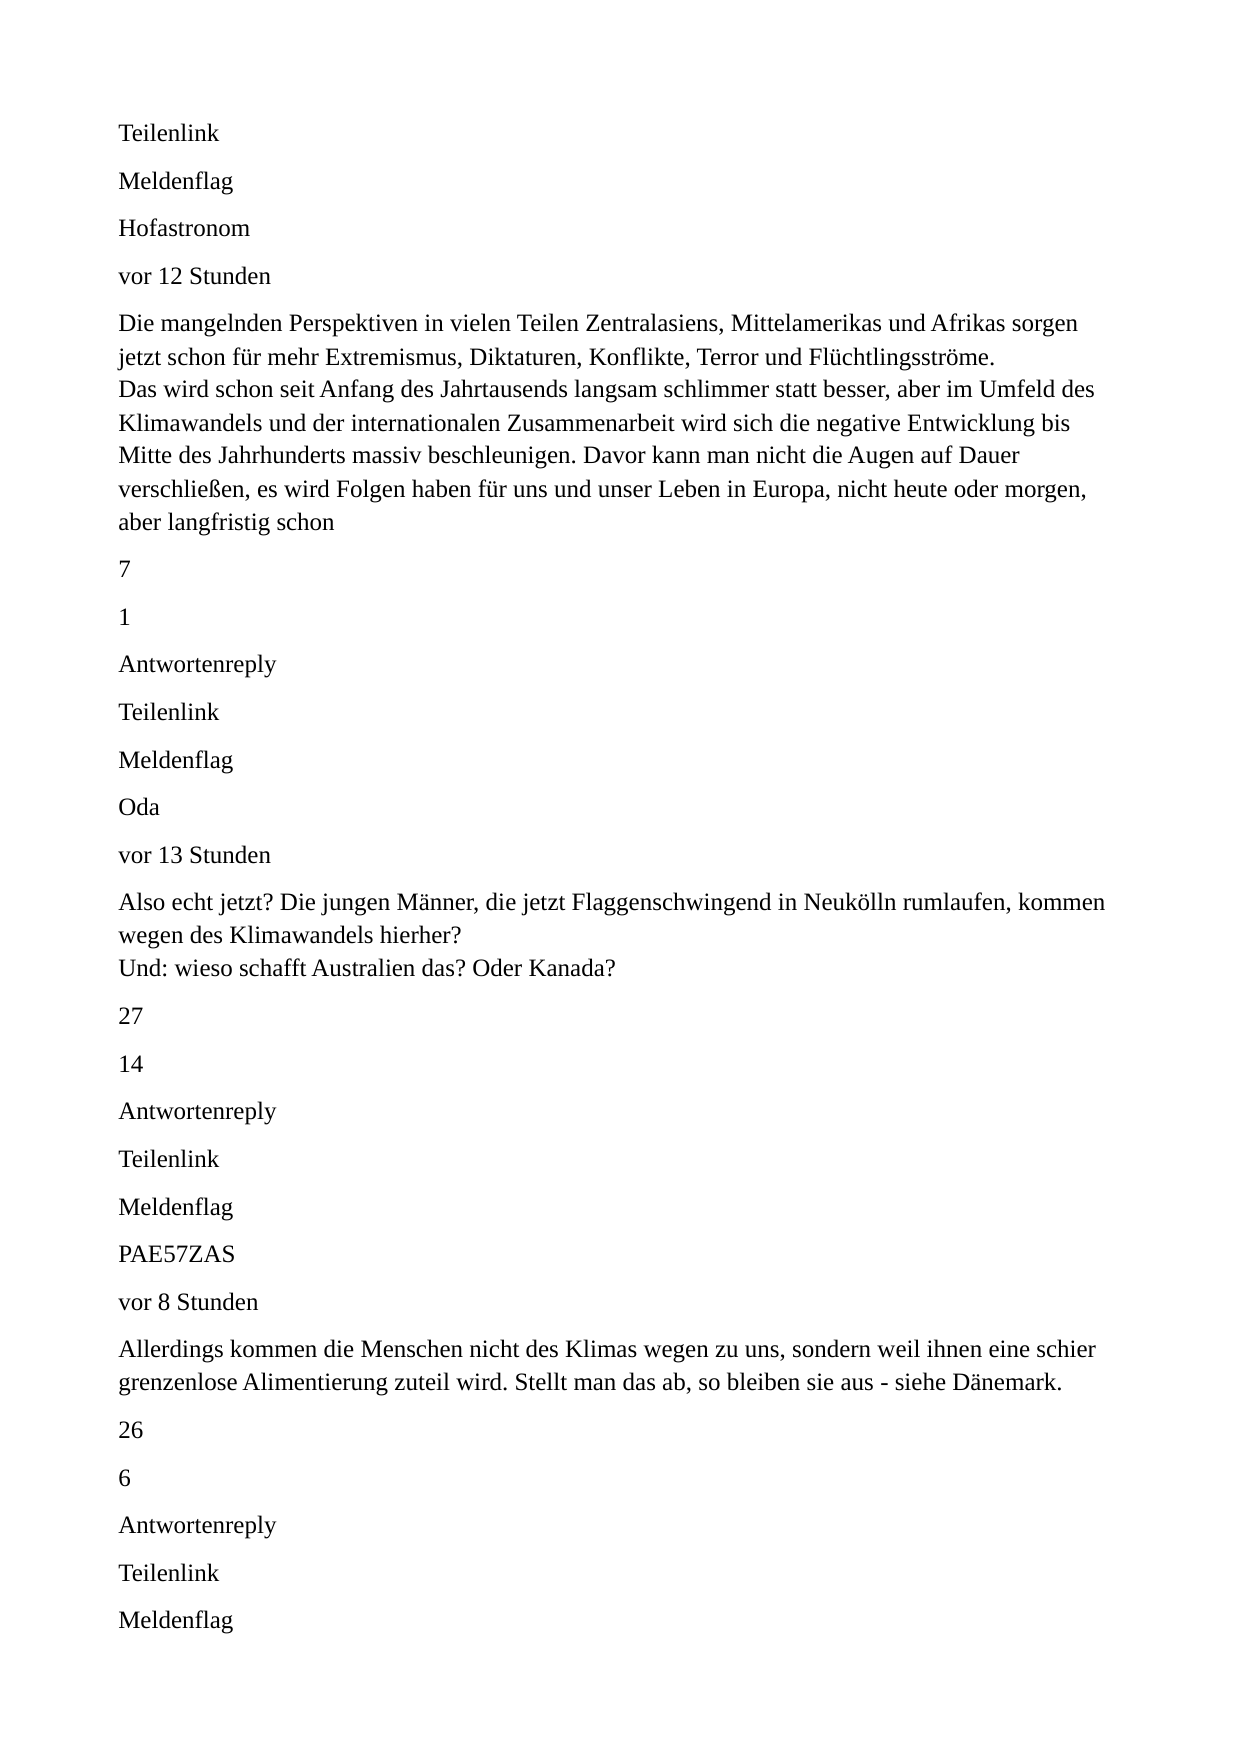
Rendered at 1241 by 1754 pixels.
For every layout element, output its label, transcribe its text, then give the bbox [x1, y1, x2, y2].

text Meldenflag [118, 1605, 1122, 1634]
text Also echt jetzt? Die jungen Männer, die jetzt Flaggenschwingend in Neukölln rumlaufen, kommen wegen des Klimawandels hierher? Und: wieso schafft Australien das? Oder Kanada? [118, 887, 1122, 982]
text PAE57ZAS [118, 1239, 1122, 1268]
text Teilenlink [118, 697, 1122, 726]
text Meldenflag [118, 1192, 1122, 1220]
text 26 [118, 1415, 1122, 1444]
text vor 13 Stunden [118, 840, 1122, 869]
text Meldenflag [118, 745, 1122, 773]
text Oda [118, 792, 1122, 821]
text Die mangelnden Perspektiven in vielen Teilen Zentralasiens, Mittelamerikas und Afrikas sorgen jetzt schon für mehr Extremismus, Diktaturen, Konflikte, Terror und Flüchtlingsströme. Das wird schon seit Anfang des Jahrtausends langsam schlimmer statt besser, aber im Umfeld des Klimawandels und der internationalen Zusammenarbeit wird sich die negative Entwicklung bis Mitte des Jahrhunderts massiv beschleunigen. Davor kann man nicht die Augen auf Dauer verschließen, es wird Folgen haben für uns und unser Leben in Europa, nicht heute oder morgen, aber langfristig schon [118, 308, 1122, 535]
text 7 [118, 554, 1122, 583]
text Allerdings kommen die Menschen nicht des Klimas wegen zu uns, sondern weil ihnen eine schier grenzenlose Alimentierung zuteil wird. Stellt man das ab, so bleiben sie aus - siehe Dänemark. [118, 1334, 1122, 1396]
text Hofastronom [118, 213, 1122, 242]
text Meldenflag [118, 166, 1122, 194]
text Teilenlink [118, 118, 1122, 147]
text 1 [118, 602, 1122, 631]
text Teilenlink [118, 1144, 1122, 1173]
text Teilenlink [118, 1558, 1122, 1587]
text Antwortenreply [118, 649, 1122, 678]
text vor 8 Stunden [118, 1287, 1122, 1316]
text Antwortenreply [118, 1510, 1122, 1539]
text Antwortenreply [118, 1096, 1122, 1125]
text 6 [118, 1463, 1122, 1491]
text 14 [118, 1049, 1122, 1077]
text vor 12 Stunden [118, 261, 1122, 290]
text 27 [118, 1001, 1122, 1030]
